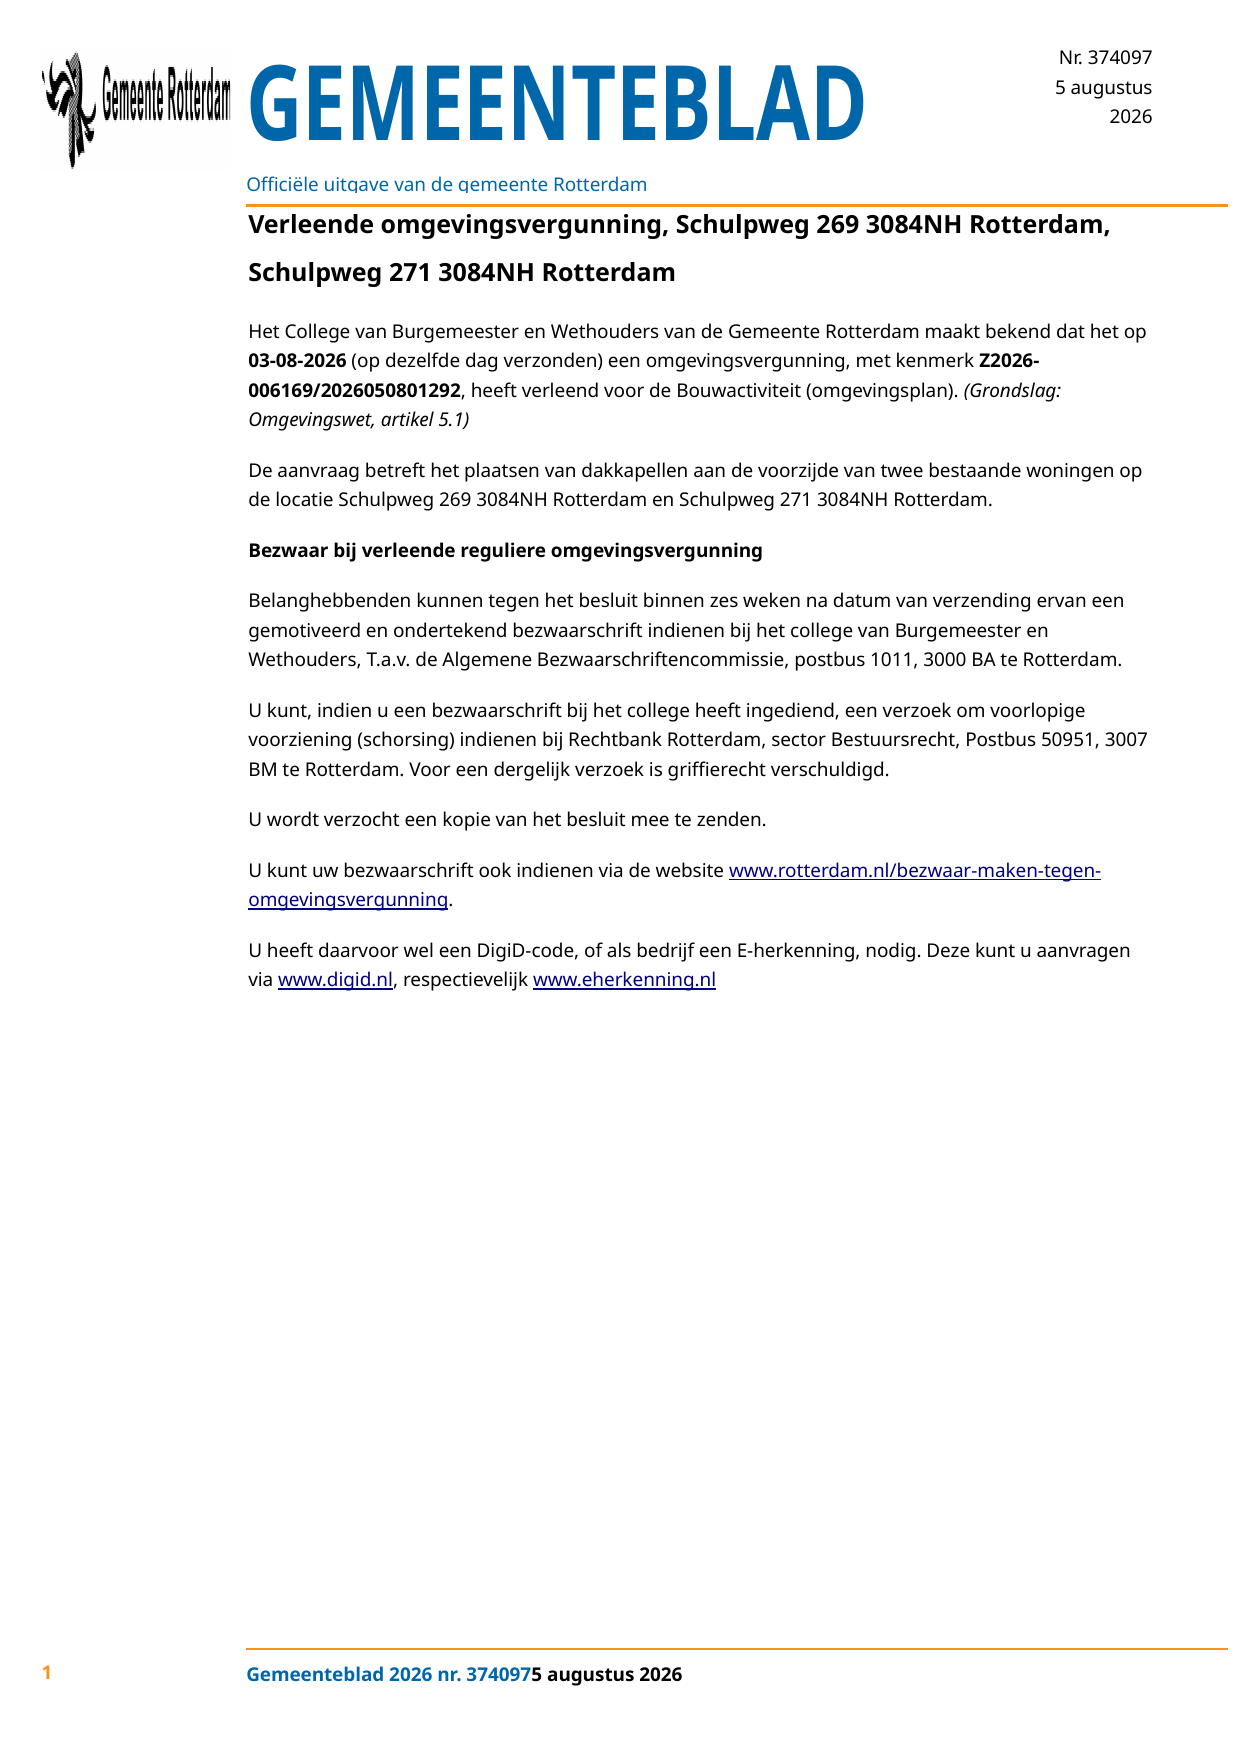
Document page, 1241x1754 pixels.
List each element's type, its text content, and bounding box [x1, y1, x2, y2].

text De aanvraag betreft het plaatsen van dakkapellen aan de voorzijde van twee bestaande woningen op de locatie Schulpweg 269 3084NH Rotterdam en Schulpweg 271 3084NH Rotterdam. [248, 457, 1152, 512]
text Belanghebbenden kunnen tegen het besluit binnen zes weken na datum van verzending ervan een gemotiveerd en ondertekend bezwaarschrift indienen bij het college van Burgemeester en Wethouders, T.a.v. de Algemene Bezwaarschriftencommissie, postbus 1011, 3000 BA te Rotterdam. [248, 587, 1152, 672]
text Verleende omgevingsvergunning, Schulpweg 269 3084NH Rotterdam, Schulpweg 271 3084NH Rotterdam [248, 207, 1152, 288]
text Bezwaar bij verleende reguliere omgevingsvergunning [248, 537, 1152, 563]
text Het College van Burgemeester en Wethouders van de Gemeente Rotterdam maakt bekend dat het op 03-08-2026 (op dezelfde dag verzonden) een omgevingsvergunning, met kenmerk Z2026-006169/2026050801292, heeft verleend voor de Bouwactiviteit (omgevingsplan). (Grondslag: Omgevingswet, artikel 5.1) [248, 318, 1152, 432]
text U wordt verzocht een kopie van het besluit mee te zenden. [248, 807, 1152, 832]
text U heeft daarvoor wel een DigiD-code, of als bedrijf een E-herkenning, nodig. Deze kunt u aanvragen via www.digid.nl, respectievelijk www.eherkenning.nl [248, 937, 1152, 992]
picture [41, 47, 231, 172]
text U kunt uw bezwaarschrift ook indienen via de website www.rotterdam.nl/bezwaar-maken-tegen-omgevingsvergunning. [248, 857, 1152, 912]
text U kunt, indien u een bezwaarschrift bij het college heeft ingediend, een verzoek om voorlopige voorziening (schorsing) indienen bij Rechtbank Rotterdam, sector Bestuursrecht, Postbus 50951, 3007 BM te Rotterdam. Voor een dergelijk verzoek is griffierecht verschuldigd. [248, 697, 1152, 782]
